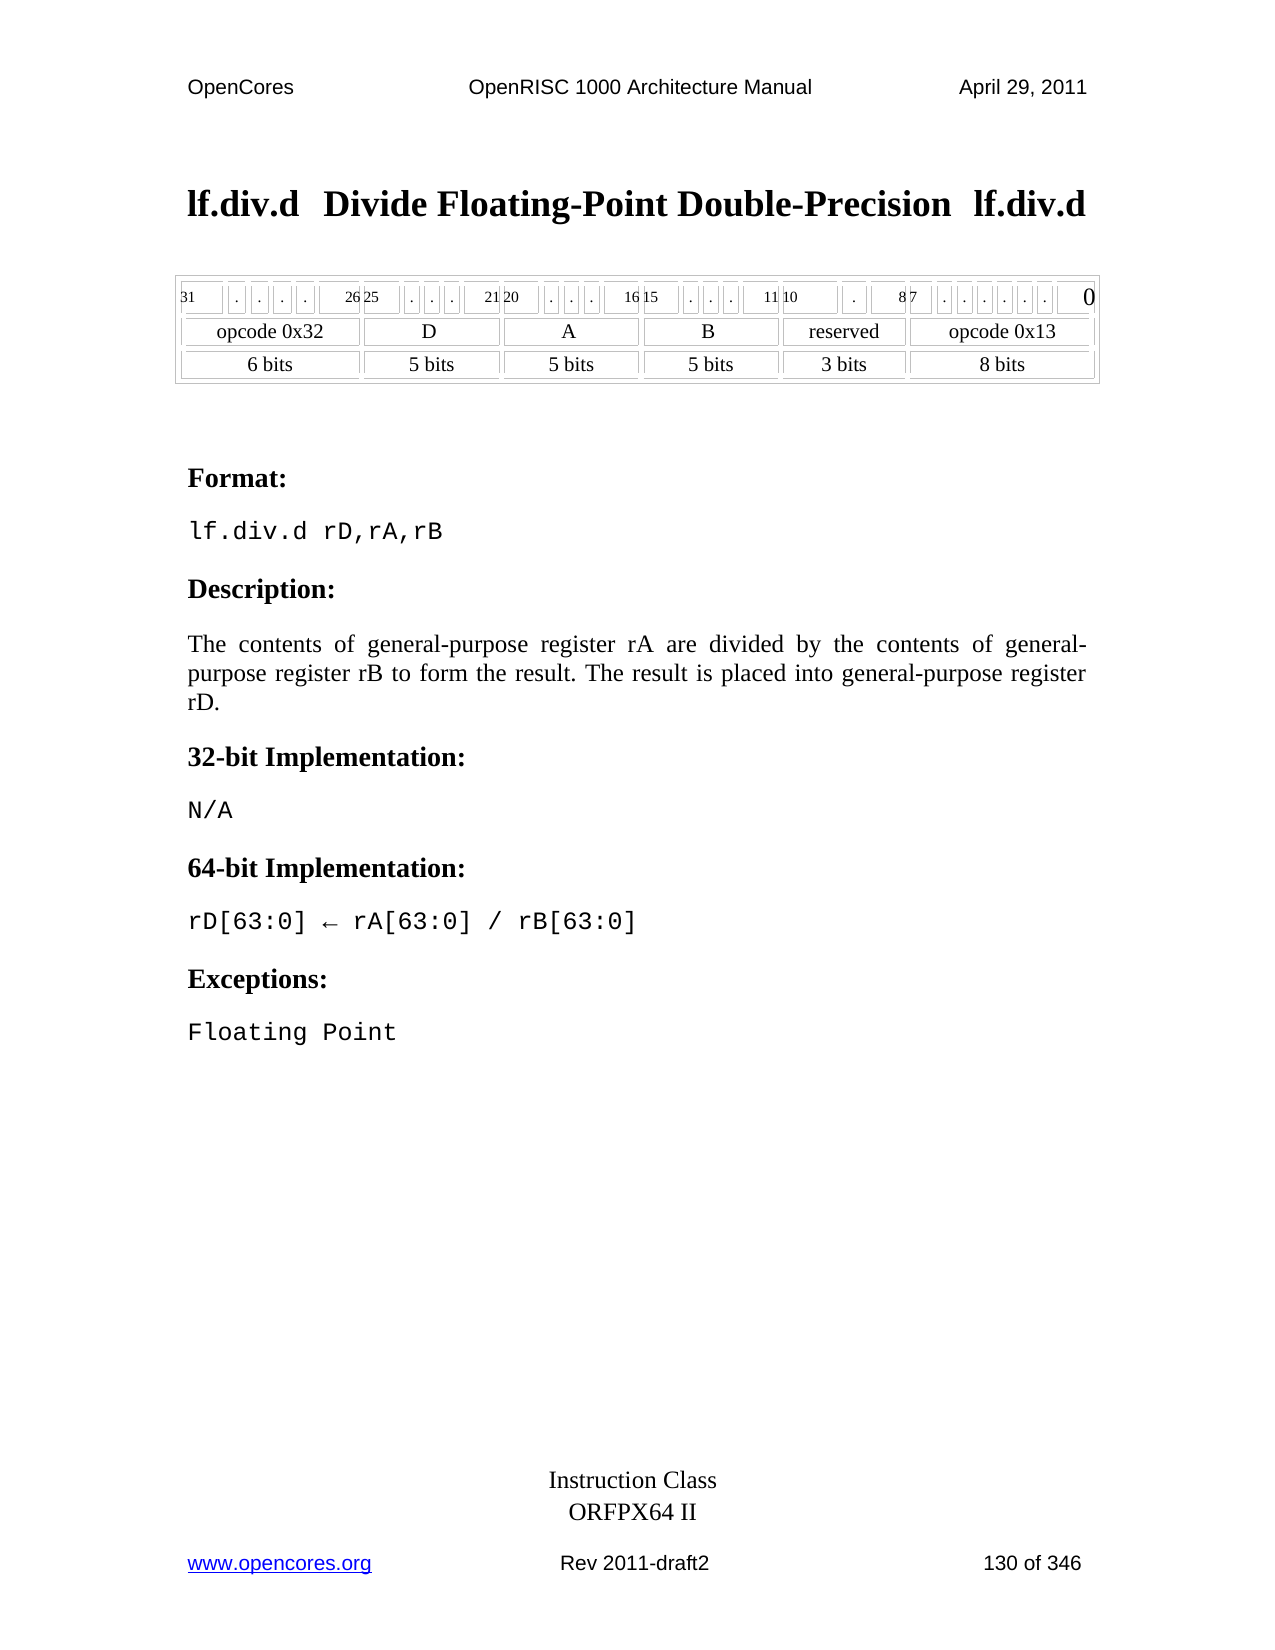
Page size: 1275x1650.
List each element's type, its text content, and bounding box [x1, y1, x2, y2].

text Description: [187, 572, 1087, 604]
text 64-bit Implementation: [187, 851, 1087, 883]
text Format: [187, 461, 1087, 493]
text lf.div.d rD,rA,rB [187, 518, 1087, 547]
text rD[63:0] ← rA[63:0] / rB[63:0] [187, 908, 1087, 937]
text The contents of general-purpose register rA are divided by the contents of general-purpose register rB to form the result. The result is placed into general-purpose register rD. [187, 629, 1087, 715]
text N/A [187, 798, 1087, 826]
text Floating Point [187, 1019, 1087, 1047]
text 32-bit Implementation: [187, 740, 1087, 773]
text Exceptions: [187, 962, 1087, 994]
